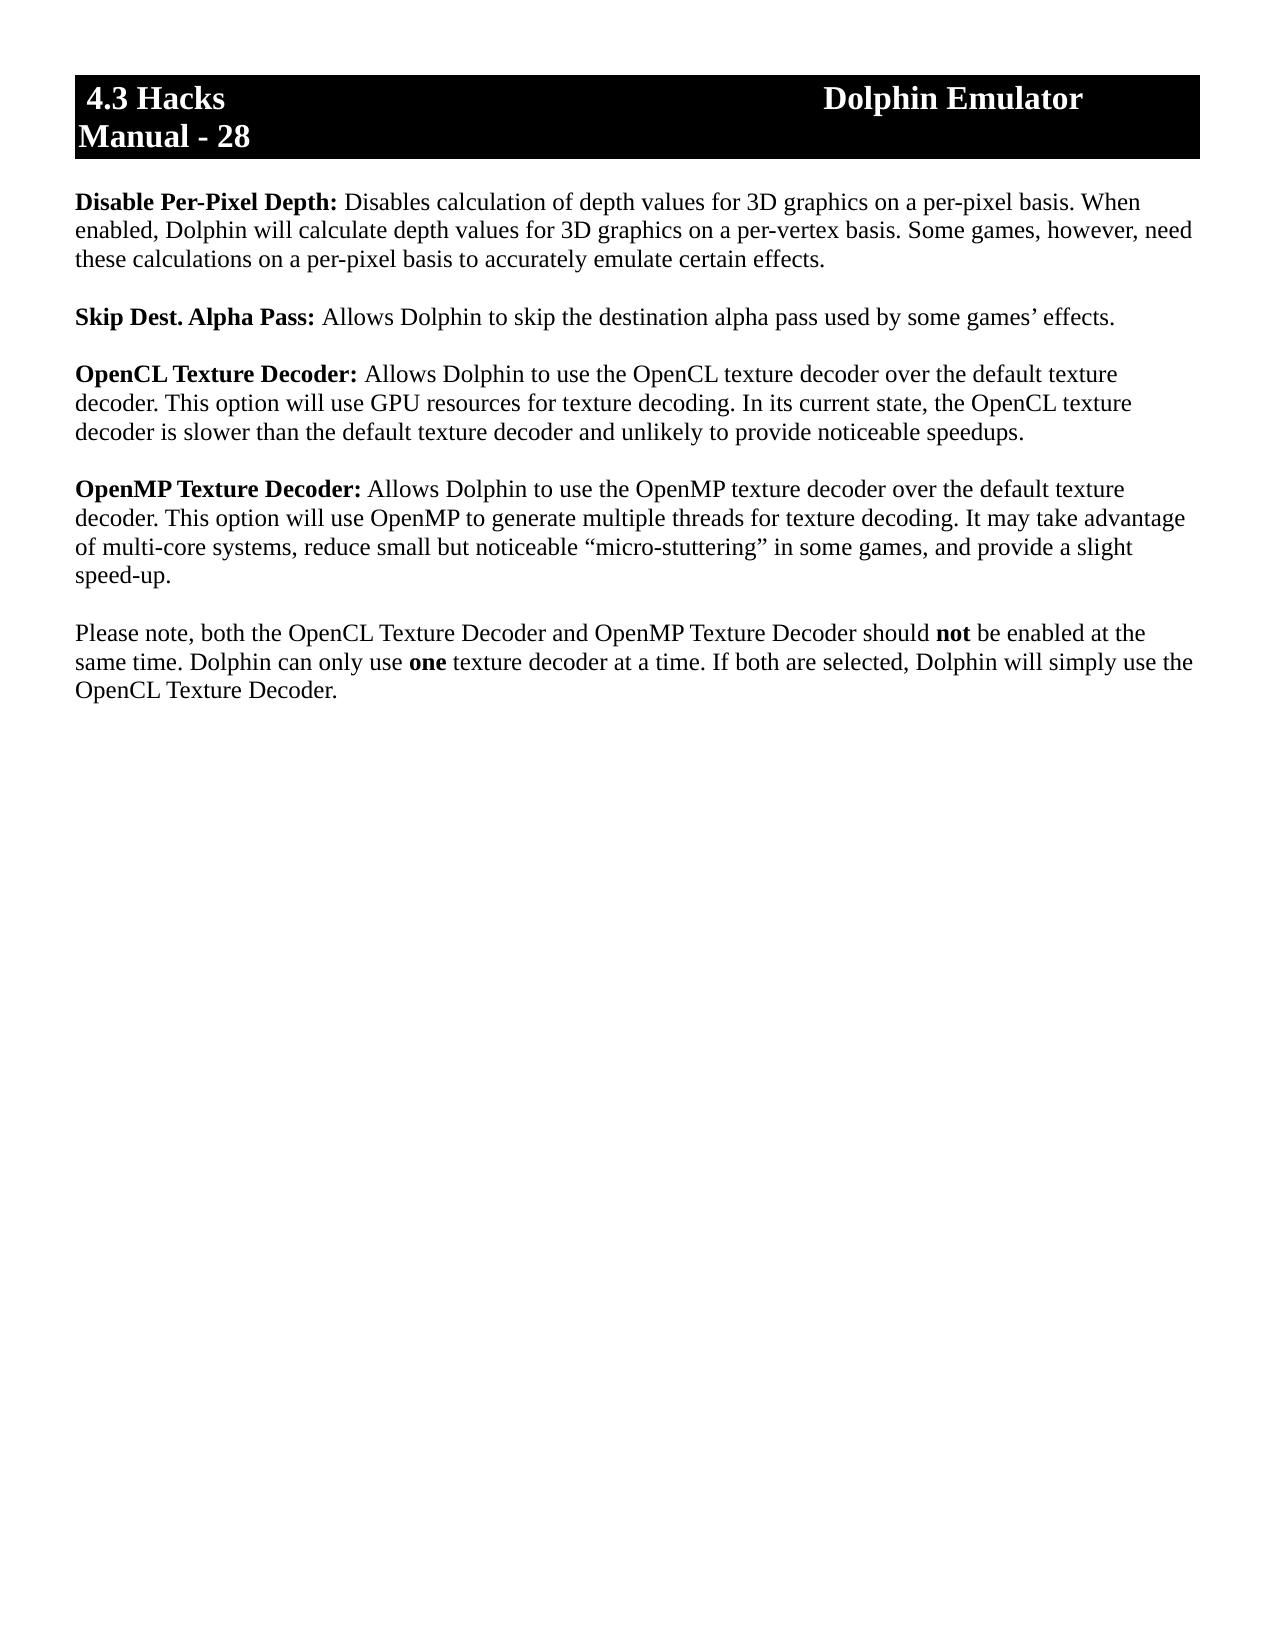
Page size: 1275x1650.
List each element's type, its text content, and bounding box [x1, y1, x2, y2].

text Please note, both the OpenCL Texture Decoder and OpenMP Texture Decoder should not be enabled at the same time. Dolphin can only use one texture decoder at a time. If both are selected, Dolphin will simply use the OpenCL Texture Decoder. [75, 618, 1200, 704]
text Skip Dest. Alpha Pass: Allows Dolphin to skip the destination alpha pass used by some games’ effects. [75, 302, 1200, 330]
text 4.3 Hacks Dolphin Emulator Manual - 27 [75, 75, 1200, 158]
text OpenMP Texture Decoder: Allows Dolphin to use the OpenMP texture decoder over the default texture decoder. This option will use OpenMP to generate multiple threads for texture decoding. It may take advantage of multi-core systems, reduce small but noticeable “micro-stuttering” in some games, and provide a slight speed-up. [75, 474, 1200, 589]
text OpenCL Texture Decoder: Allows Dolphin to use the OpenCL texture decoder over the default texture decoder. This option will use GPU resources for texture decoding. In its current state, the OpenCL texture decoder is slower than the default texture decoder and unlikely to provide noticeable speedups. [75, 359, 1200, 445]
text Disable Per-Pixel Depth: Disables calculation of depth values for 3D graphics on a per-pixel basis. When enabled, Dolphin will calculate depth values for 3D graphics on a per-vertex basis. Some games, however, need these calculations on a per-pixel basis to accurately emulate certain effects. [75, 187, 1200, 273]
